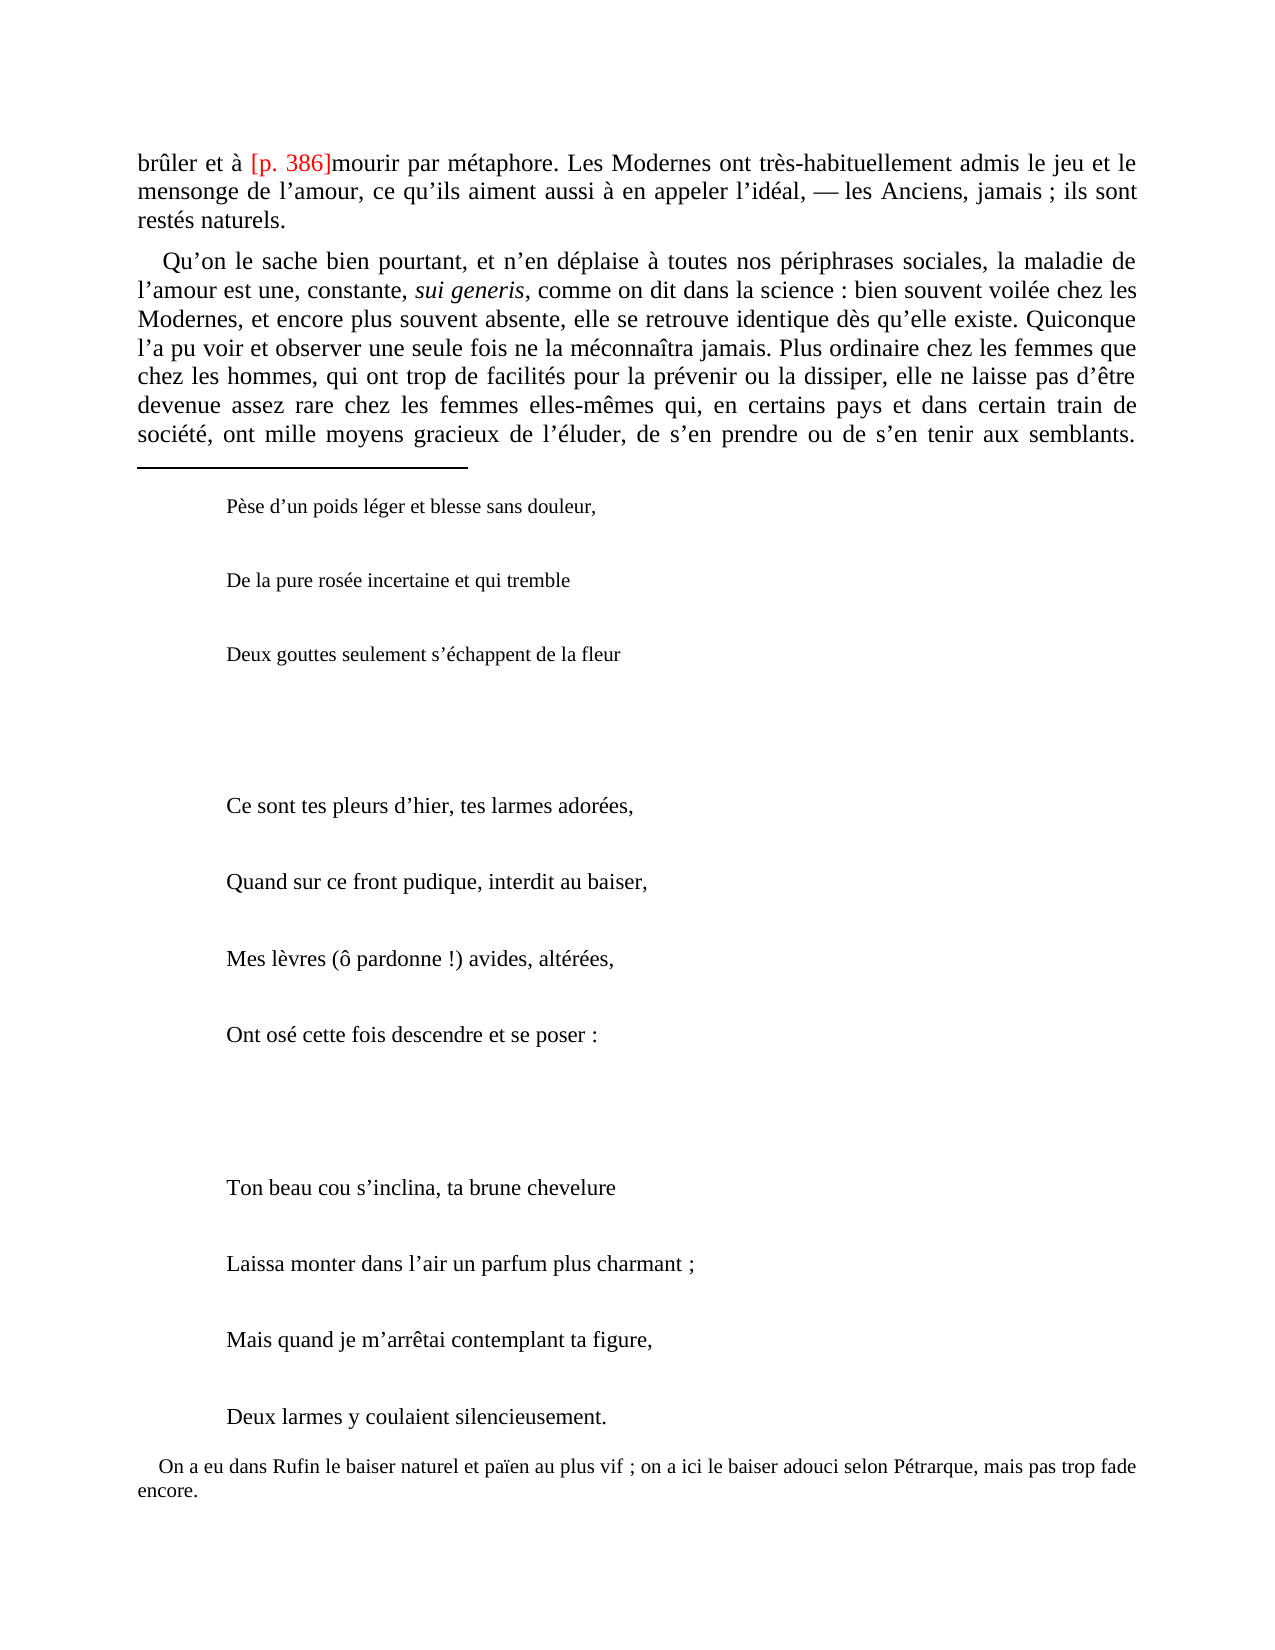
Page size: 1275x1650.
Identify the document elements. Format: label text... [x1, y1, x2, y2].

text Quand sur ce front pudique, interdit au baiser, [226, 868, 1137, 895]
text Laissa monter dans l’air un parfum plus charmant ; [226, 1250, 1137, 1277]
text Ont osé cette fois descendre et se poser : [226, 1021, 1137, 1047]
text Deux larmes y coulaient silencieusement. [226, 1403, 1137, 1429]
text Ton beau cou s’inclina, ta brune chevelure [226, 1174, 1137, 1200]
text Mais quand je m’arrêtai contemplant ta figure, [226, 1327, 1137, 1353]
text On a eu dans Rufin le baiser naturel et païen au plus vif ; on a ici le baiser adouci selon Pétrarque, mais pas trop fade encore. [137, 1454, 1137, 1502]
text De la pure rosée incertaine et qui tremble [226, 568, 1137, 592]
text Pèse d’un poids léger et blesse sans douleur, [226, 493, 1137, 518]
text brûler et à [p. 386]mourir par métaphore. Les Modernes ont très-habituellement admis le jeu et le mensonge de l’amour, ce qu’ils aiment aussi à en appeler l’idéal, — les Anciens, jamais ; ils sont restés naturels. [137, 148, 1137, 234]
text Qu’on le sache bien pourtant, et n’en déplaise à toutes nos périphrases sociales, la maladie de l’amour est une, constante, sui generis, comme on dit dans la science : bien souvent voilée chez les Modernes, et encore plus souvent absente, elle se retrouve identique dès qu’elle existe. Quiconque l’a pu voir et observer une seule fois ne la méconnaîtra jamais. Plus ordinaire chez les femmes que chez les hommes, qui ont trop de facilités pour la prévenir ou la dissiper, elle ne laisse pas d’être devenue assez rare chez les femmes elles-mêmes qui, en certains pays et dans certain train de société, ont mille moyens gracieux de l’éluder, de s’en prendre ou de s’en tenir aux semblants. [137, 246, 1137, 448]
text Mes lèvres (ô pardonne !) avides, altérées, [226, 945, 1137, 971]
text Deux gouttes seulement s’échappent de la fleur [226, 642, 1137, 666]
text Ce sont tes pleurs d’hier, tes larmes adorées, [226, 792, 1137, 818]
